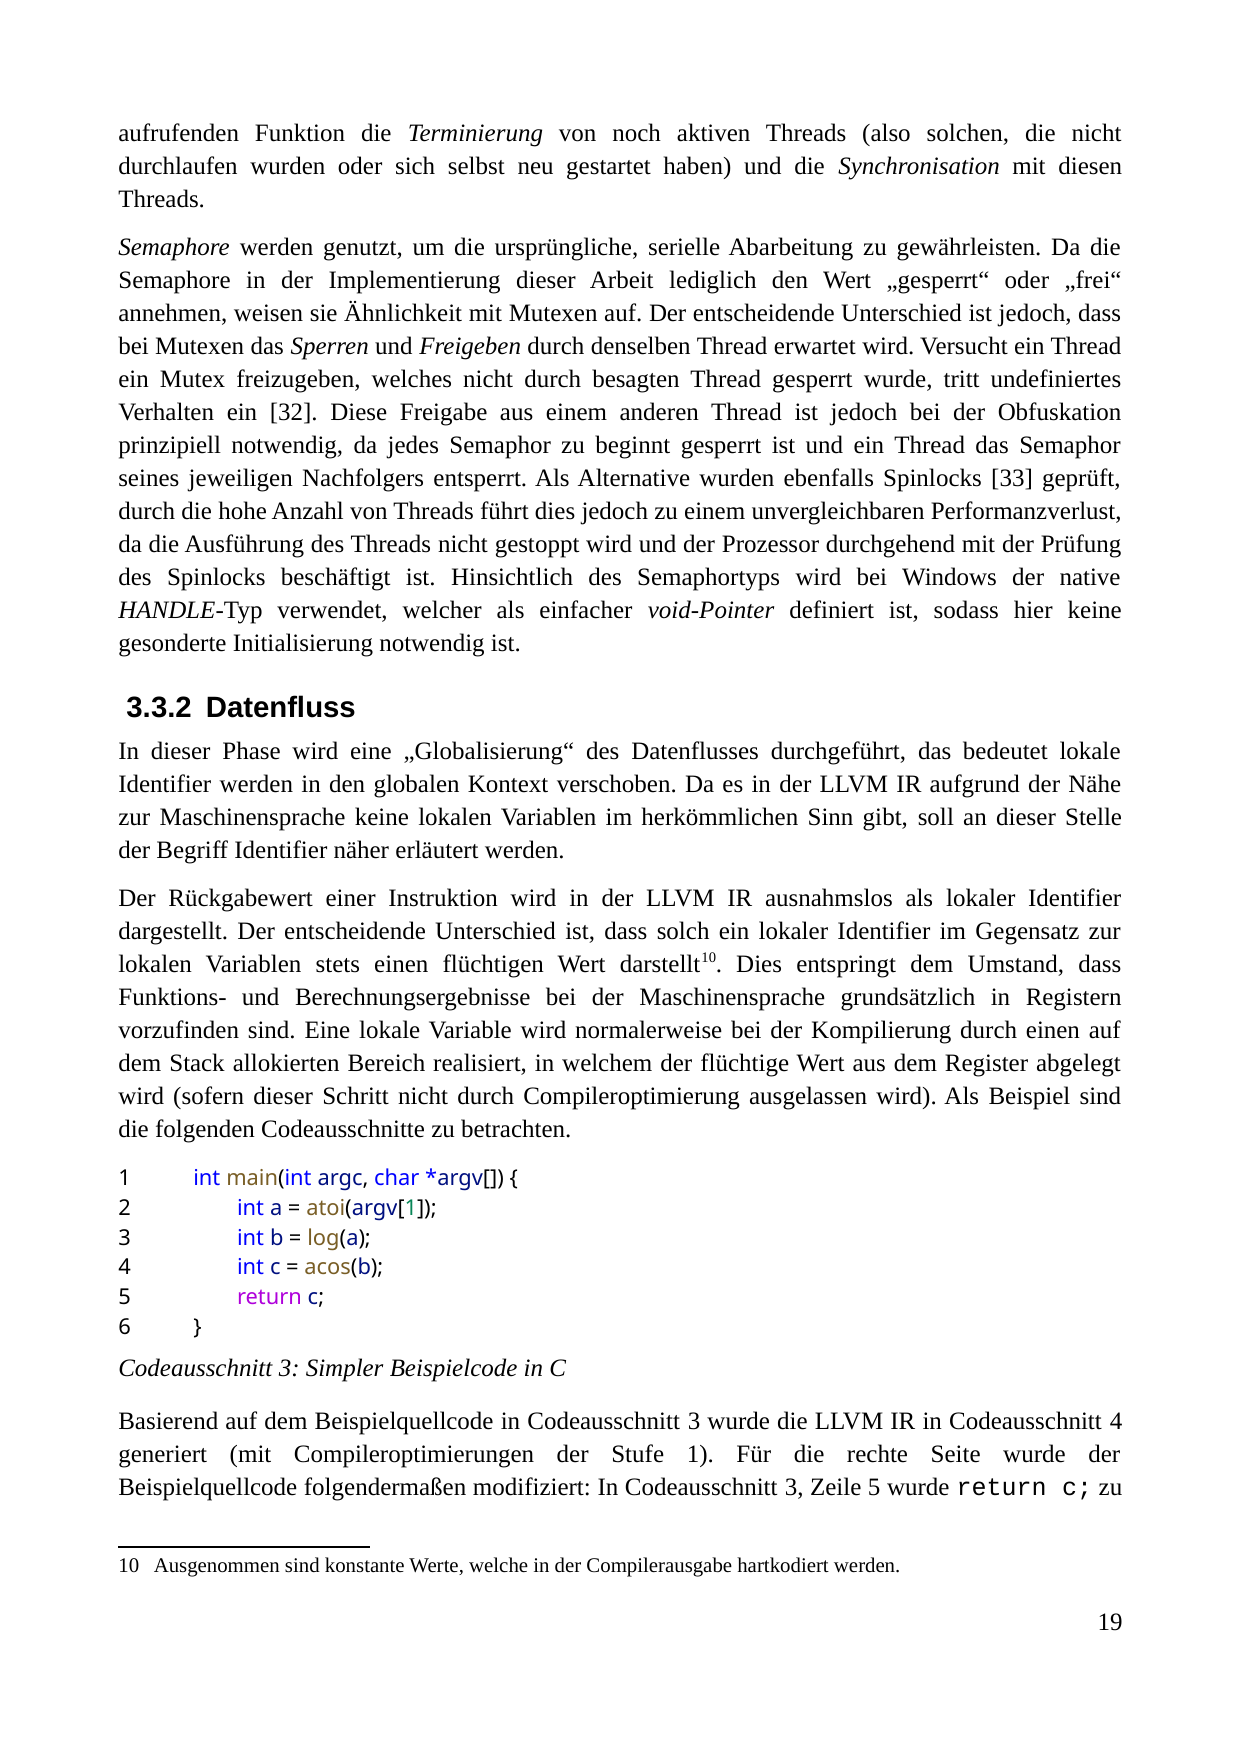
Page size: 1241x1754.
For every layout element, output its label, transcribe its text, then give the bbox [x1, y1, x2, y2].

text Codeausschnitt 3: Simpler Beispielcode in C [118, 1353, 590, 1382]
list int a = atoi(argv[1]); [118, 1192, 590, 1221]
text In dieser Phase wird eine „Globalisierung“ des Datenflusses durchgeführt, das bedeutet lokale Identifier werden in den globalen Kontext verschoben. Da es in der LLVM IR aufgrund der Nähe zur Maschinensprache keine lokalen Variablen im herkömmlichen Sinn gibt, soll an dieser Stelle der Begriff Identifier näher erläutert werden. [118, 736, 1122, 864]
list int c = acos(b); [118, 1251, 590, 1281]
text Basierend auf dem Beispielquellcode in Codeausschnitt 3 wurde die LLVM IR in Codeausschnitt 4 generiert (mit Compileroptimierungen der Stufe 1). Für die rechte Seite wurde der Beispielquellcode folgendermaßen modifiziert: In Codeausschnitt 3, Zeile 5 wurde return c; zu [118, 1406, 1122, 1503]
list } [118, 1311, 590, 1341]
text aufrufenden Funktion die Terminierung von noch aktiven Threads (also solchen, die nicht durchlaufen wurden oder sich selbst neu gestartet haben) und die Synchronisation mit diesen Threads. [118, 118, 1122, 213]
list int b = log(a); [118, 1221, 590, 1251]
text Semaphore werden genutzt, um die ursprüngliche, serielle Abarbeitung zu gewährleisten. Da die Semaphore in der Implementierung dieser Arbeit lediglich den Wert „gesperrt“ oder „frei“ annehmen, weisen sie Ähnlichkeit mit Mutexen auf. Der entscheidende Unterschied ist jedoch, dass bei Mutexen das Sperren und Freigeben durch denselben Thread erwartet wird. Versucht ein Thread ein Mutex freizugeben, welches nicht durch besagten Thread gesperrt wurde, tritt undefiniertes Verhalten ein [32]. Diese Freigabe aus einem anderen Thread ist jedoch bei der Obfuskation prinzipiell notwendig, da jedes Semaphor zu beginnt gesperrt ist und ein Thread das Semaphor seines jeweiligen Nachfolgers entsperrt. Als Alternative wurden ebenfalls Spinlocks [33] geprüft, durch die hohe Anzahl von Threads führt dies jedoch zu einem unvergleichbaren Performanzverlust, da die Ausführung des Threads nicht gestoppt wird und der Prozessor durchgehend mit der Prüfung des Spinlocks beschäftigt ist. Hinsichtlich des Semaphortyps wird bei Windows der native HANDLE-Typ verwendet, welcher als einfacher void-Pointer definiert ist, sodass hier keine gesonderte Initialisierung notwendig ist. [118, 232, 1122, 657]
text Der Rückgabewert einer Instruktion wird in der LLVM IR ausnahmslos als lokaler Identifier dargestellt. Der entscheidende Unterschied ist, dass solch ein lokaler Identifier im Gegensatz zur lokalen Variablen stets einen flüchtigen Wert darstellt. Dies entspringt dem Umstand, dass Funktions- und Berechnungsergebnisse bei der Maschinensprache grundsätzlich in Registern vorzufinden sind. Eine lokale Variable wird normalerweise bei der Kompilierung durch einen auf dem Stack allokierten Bereich realisiert, in welchem der flüchtige Wert aus dem Register abgelegt wird (sofern dieser Schritt nicht durch Compileroptimierung ausgelassen wird). Als Beispiel sind die folgenden Codeausschnitte zu betrachten. [118, 883, 1122, 1143]
list int main(int argc, char *argv[]) { [118, 1162, 590, 1192]
subtitle Datenfluss [118, 690, 1122, 724]
text Ausgenommen sind konstante Werte, welche in der Compilerausgabe hartkodiert werden. [118, 1553, 1122, 1577]
list return c; [118, 1281, 590, 1311]
